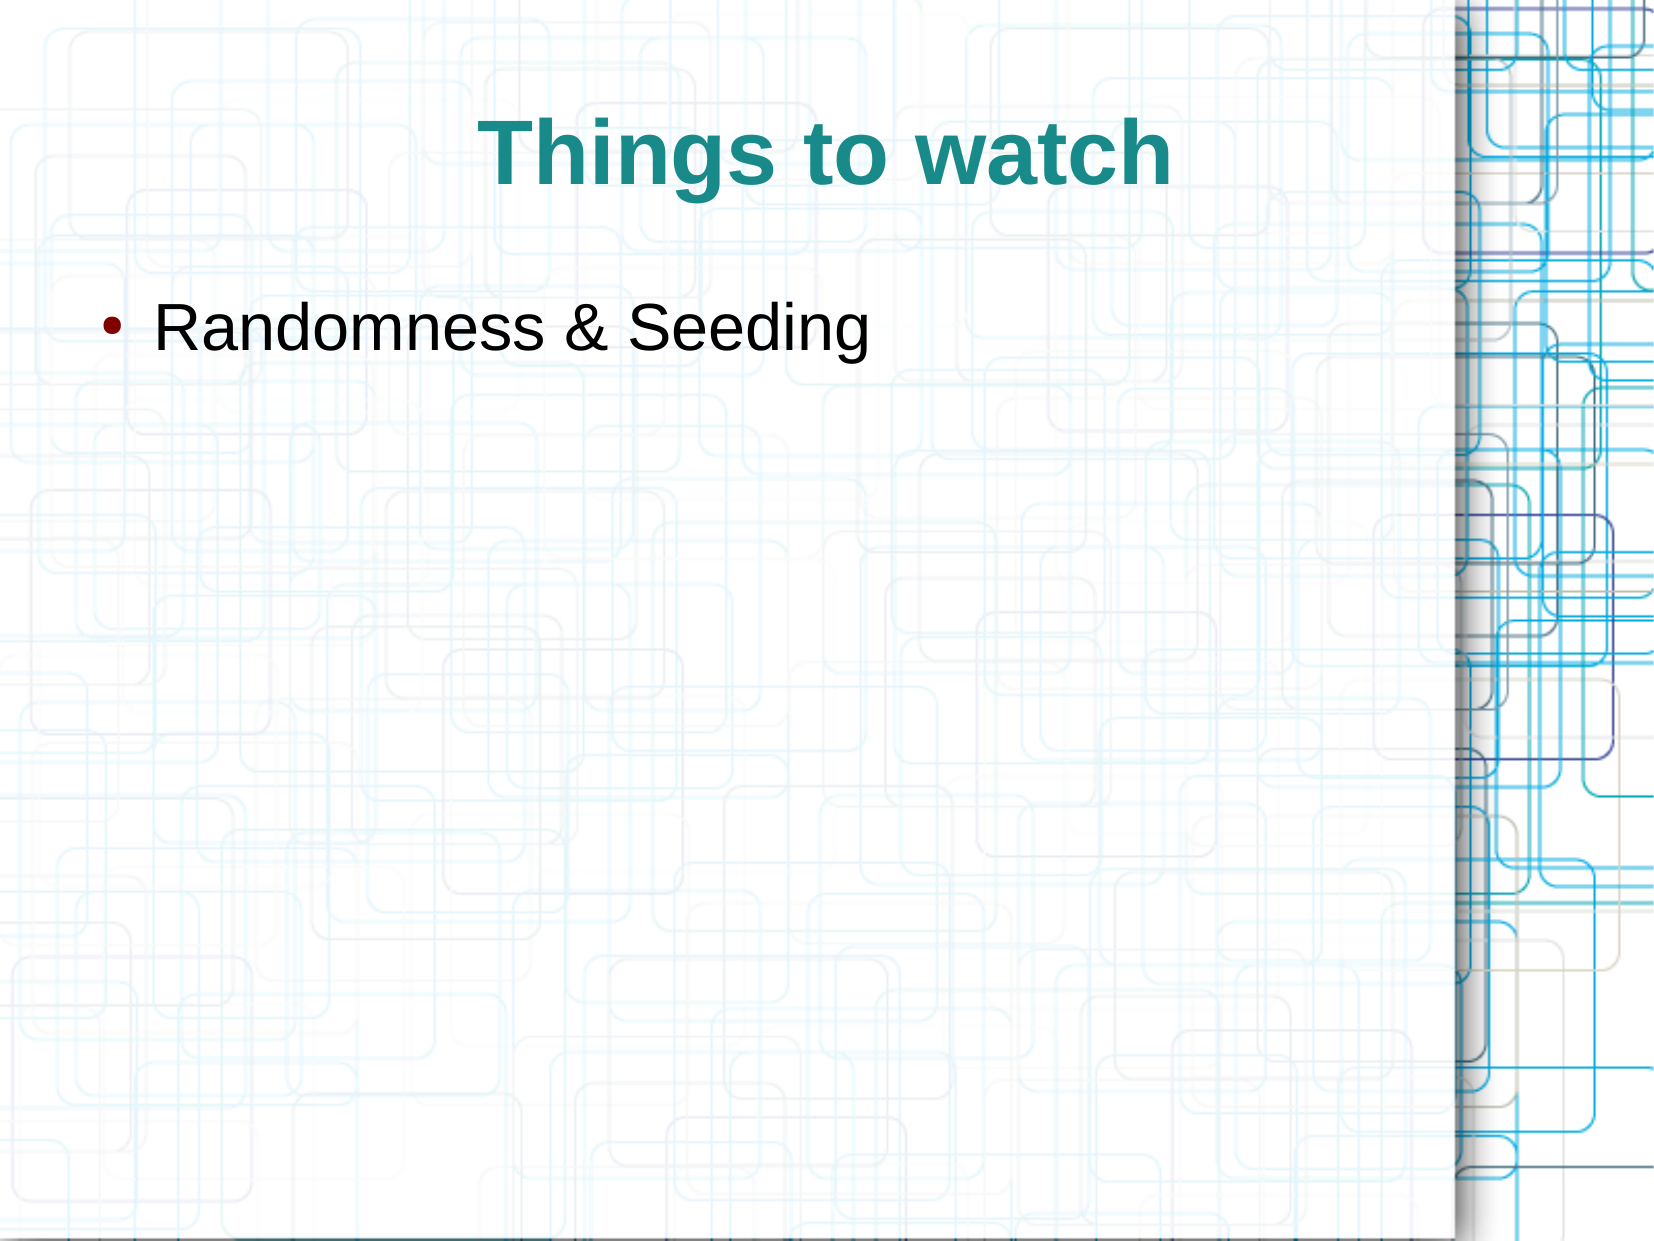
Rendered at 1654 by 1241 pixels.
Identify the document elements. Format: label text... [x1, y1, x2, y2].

picture [0, 0, 1654, 1241]
list Randomness & Seeding [82, 290, 1571, 1094]
title Things to watch [82, 56, 1571, 250]
